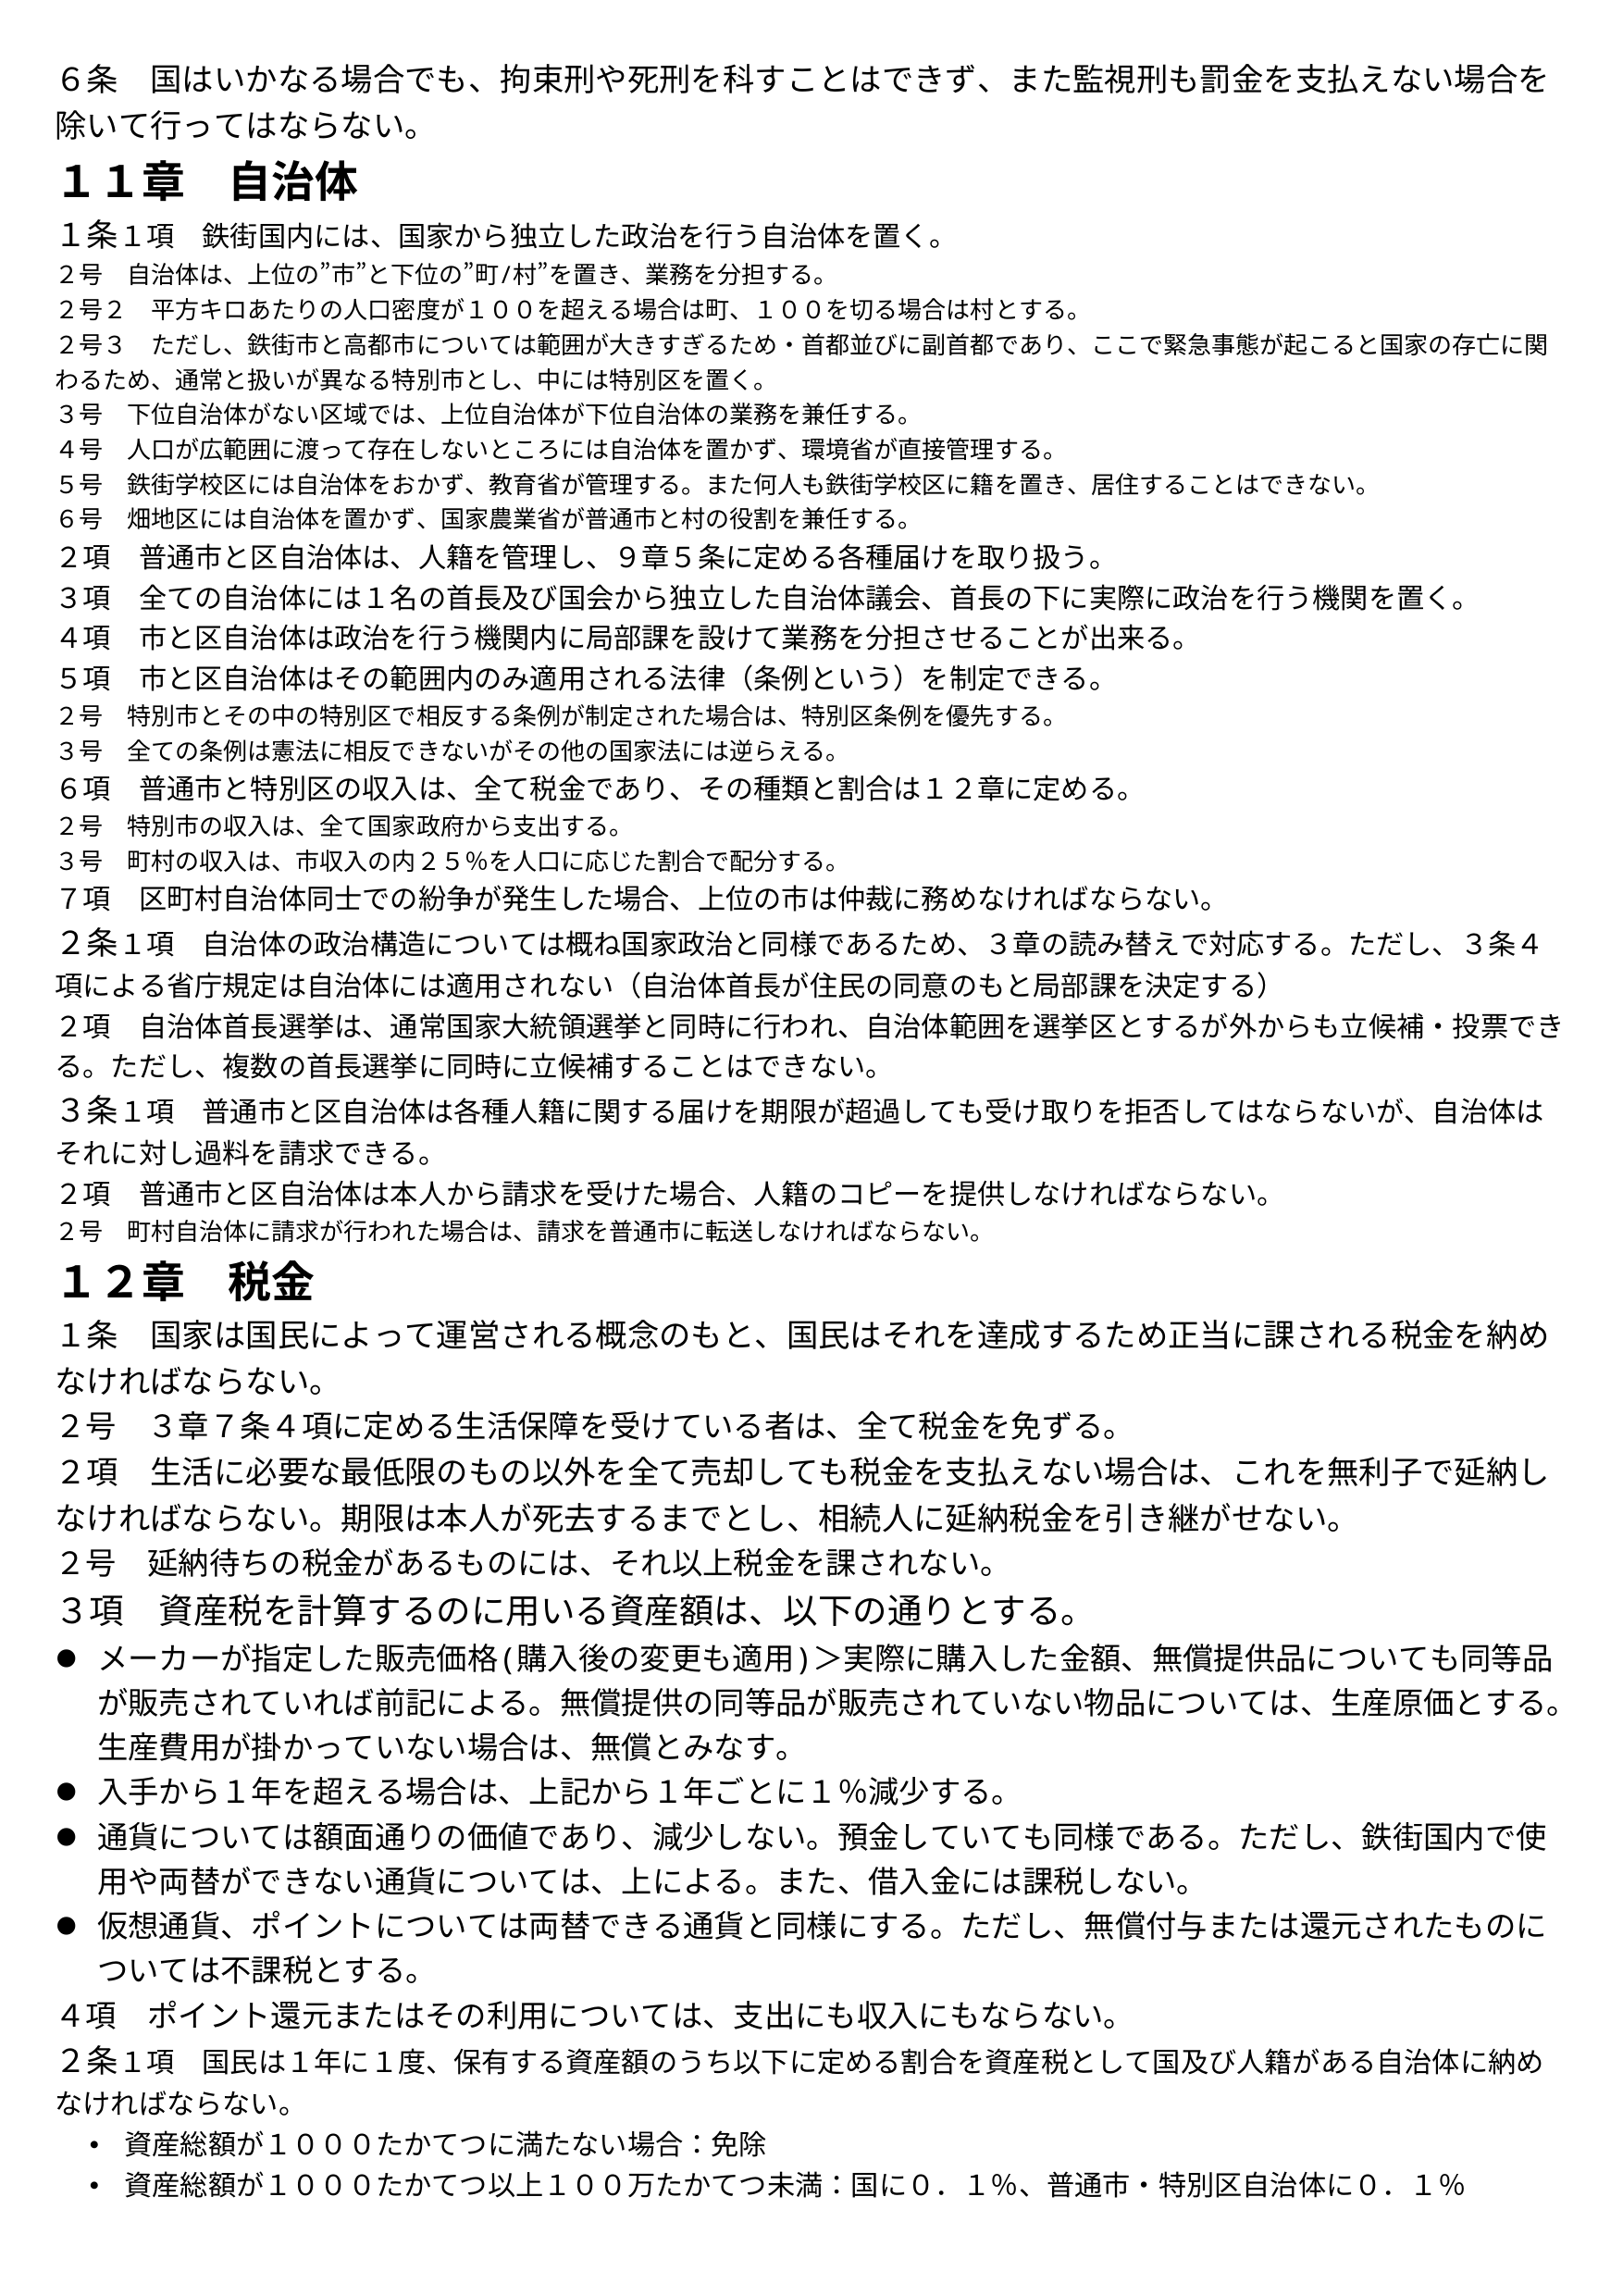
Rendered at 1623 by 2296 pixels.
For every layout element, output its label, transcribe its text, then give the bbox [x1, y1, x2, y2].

list 資産総額が１０００たかてつ以上１００万たかてつ未満：国に０．１％、普通市・特別区自治体に０．１％ [90, 2163, 1568, 2203]
text ６項 普通市と特別区の収入は、全て税金であり、その種類と割合は１２章に定める。 [55, 767, 1568, 807]
text ４項 市と区自治体は政治を行う機関内に局部課を設けて業務を分担させることが出来る。 [55, 616, 1568, 656]
text ２号２ 平方キロあたりの人口密度が１００を超える場合は町、１００を切る場合は村とする。 [55, 291, 1568, 326]
text ２項 普通市と区自治体は本人から請求を受けた場合、人籍のコピーを提供しなければならない。 [55, 1172, 1568, 1212]
text １条 国家は国民によって運営される概念のもと、国民はそれを達成するため正当に課される税金を納めなければならない。 [55, 1310, 1568, 1402]
text ２項 自治体首長選挙は、通常国家大統領選挙と同時に行われ、自治体範囲を選挙区とするが外からも立候補・投票できる。ただし、複数の首長選挙に同時に立候補することはできない。 [55, 1004, 1568, 1086]
text ２号 延納待ちの税金があるものには、それ以上税金を課されない。 [55, 1539, 1568, 1583]
list メーカーが指定した販売価格(購入後の変更も適用)＞実際に購入した金額、無償提供品についても同等品が販売されていれば前記による。無償提供の同等品が販売されていない物品については、生産原価とする。生産費用が掛かっていない場合は、無償とみなす。 [55, 1633, 1568, 1768]
text ６条 国はいかなる場合でも、拘束刑や死刑を科すことはできず、また監視刑も罰金を支払えない場合を除いて行ってはならない。 [55, 55, 1568, 147]
text ５項 市と区自治体はその範囲内のみ適用される法律（条例という）を制定できる。 [55, 656, 1568, 697]
text ２条１項 国民は１年に１度、保有する資産額のうち以下に定める割合を資産税として国及び人籍がある自治体に納めなければならない。 [55, 2036, 1568, 2122]
list 仮想通貨、ポイントについては両替できる通貨と同様にする。ただし、無償付与または還元されたものについては不課税とする。 [55, 1902, 1568, 1991]
text ６号 畑地区には自治体を置かず、国家農業省が普通市と村の役割を兼任する。 [55, 501, 1568, 535]
text ２条１項 自治体の政治構造については概ね国家政治と同様であるため、３章の読み替えで対応する。ただし、３条４項による省庁規定は自治体には適用されない（自治体首長が住民の同意のもと局部課を決定する） [55, 918, 1568, 1004]
text ３項 全ての自治体には１名の首長及び国会から独立した自治体議会、首長の下に実際に政治を行う機関を置く。 [55, 576, 1568, 616]
text ２号 ３章７条４項に定める生活保障を受けている者は、全て税金を免ずる。 [55, 1402, 1568, 1446]
text １１章 自治体 [55, 147, 1568, 210]
text ４項 ポイント還元またはその利用については、支出にも収入にもならない。 [55, 1991, 1568, 2036]
text ２号 特別市とその中の特別区で相反する条例が制定された場合は、特別区条例を優先する。 [55, 697, 1568, 732]
text ２号３ ただし、鉄街市と高都市については範囲が大きすぎるため・首都並びに副首都であり、ここで緊急事態が起こると国家の存亡に関わるため、通常と扱いが異なる特別市とし、中には特別区を置く。 [55, 326, 1568, 395]
list 通貨については額面通りの価値であり、減少しない。預金していても同様である。ただし、鉄街国内で使用や両替ができない通貨については、上による。また、借入金には課税しない。 [55, 1812, 1568, 1902]
text ２号 自治体は、上位の”市”と下位の”町/村”を置き、業務を分担する。 [55, 255, 1568, 291]
text ３号 町村の収入は、市収入の内２５％を人口に応じた割合で配分する。 [55, 842, 1568, 877]
text ２号 特別市の収入は、全て国家政府から支出する。 [55, 807, 1568, 842]
text ７項 区町村自治体同士での紛争が発生した場合、上位の市は仲裁に務めなければならない。 [55, 877, 1568, 918]
list 入手から１年を超える場合は、上記から１年ごとに１％減少する。 [55, 1768, 1568, 1812]
text ２号 町村自治体に請求が行われた場合は、請求を普通市に転送しなければならない。 [55, 1212, 1568, 1247]
text １２章 税金 [55, 1247, 1568, 1310]
text ２項 生活に必要な最低限のもの以外を全て売却しても税金を支払えない場合は、これを無利子で延納しなければならない。期限は本人が死去するまでとし、相続人に延納税金を引き継がせない。 [55, 1446, 1568, 1539]
text ３条１項 普通市と区自治体は各種人籍に関する届けを期限が超過しても受け取りを拒否してはならないが、自治体はそれに対し過料を請求できる。 [55, 1086, 1568, 1172]
text ５号 鉄街学校区には自治体をおかず、教育省が管理する。また何人も鉄街学校区に籍を置き、居住することはできない。 [55, 465, 1568, 501]
text １条１項 鉄街国内には、国家から独立した政治を行う自治体を置く。 [55, 210, 1568, 255]
text ４号 人口が広範囲に渡って存在しないところには自治体を置かず、環境省が直接管理する。 [55, 430, 1568, 465]
text ２項 普通市と区自治体は、人籍を管理し、９章５条に定める各種届けを取り扱う。 [55, 535, 1568, 576]
text ３項 資産税を計算するのに用いる資産額は、以下の通りとする。 [55, 1583, 1568, 1633]
list 資産総額が１０００たかてつに満たない場合：免除 [90, 2122, 1568, 2163]
text ３号 下位自治体がない区域では、上位自治体が下位自治体の業務を兼任する。 [55, 395, 1568, 430]
text ３号 全ての条例は憲法に相反できないがその他の国家法には逆らえる。 [55, 732, 1568, 767]
